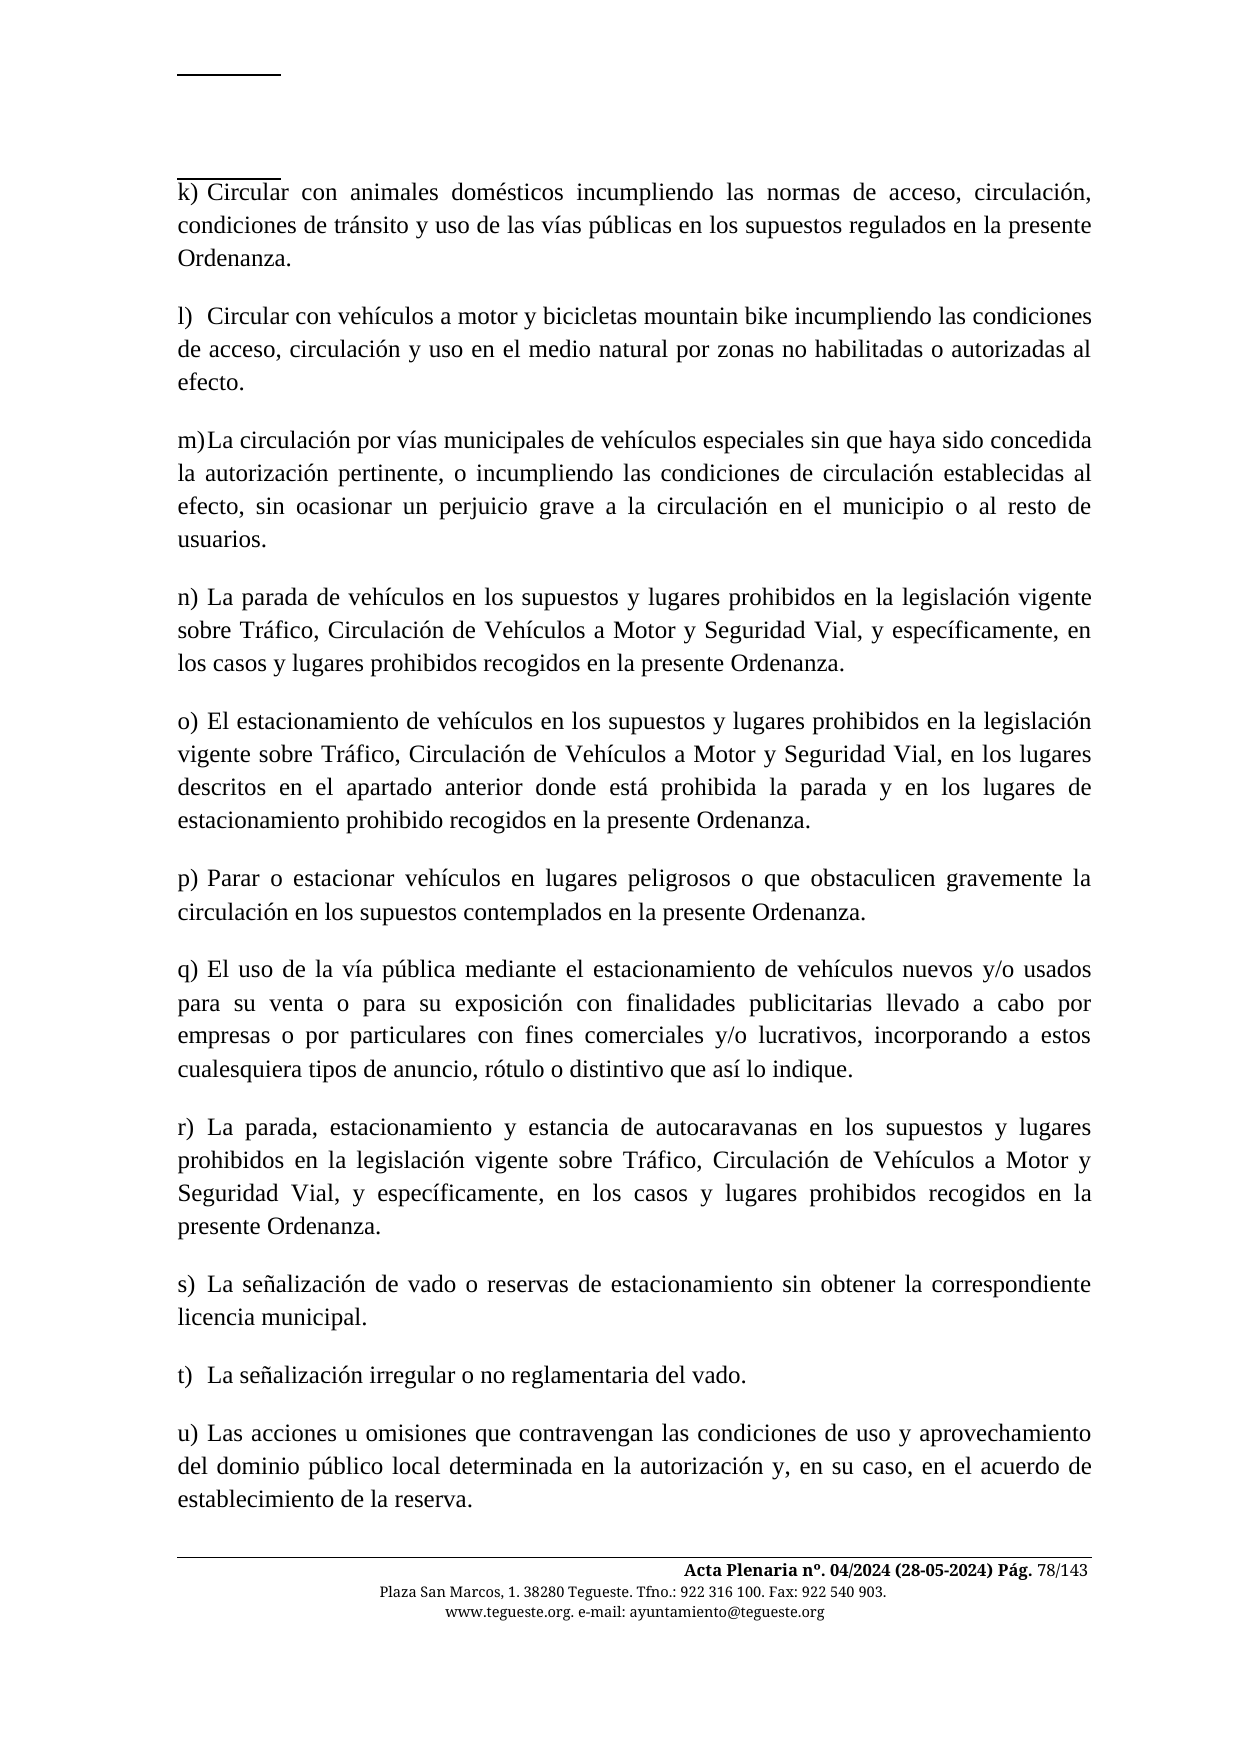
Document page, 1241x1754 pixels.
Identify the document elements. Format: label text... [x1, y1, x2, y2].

list El uso de la vía pública mediante el estacionamiento de vehículos nuevos y/o usados para su venta o para su exposición con finalidades publicitarias llevado a cabo por empresas o por particulares con fines comerciales y/o lucrativos, incorporando a estos cualesquiera tipos de anuncio, rótulo o distintivo que así lo indique. [177, 954, 1092, 1082]
list Circular con vehículos a motor y bicicletas mountain bike incumpliendo las condiciones de acceso, circulación y uso en el medio natural por zonas no habilitadas o autorizadas al efecto. [177, 301, 1092, 396]
list La parada, estacionamiento y estancia de autocaravanas en los supuestos y lugares prohibidos en la legislación vigente sobre Tráfico, Circulación de Vehículos a Motor y Seguridad Vial, y específicamente, en los casos y lugares prohibidos recogidos en la presente Ordenanza. [177, 1112, 1092, 1239]
list El estacionamiento de vehículos en los supuestos y lugares prohibidos en la legislación vigente sobre Tráfico, Circulación de Vehículos a Motor y Seguridad Vial, en los lugares descritos en el apartado anterior donde está prohibida la parada y en los lugares de estacionamiento prohibido recogidos en la presente Ordenanza. [177, 706, 1092, 834]
list La señalización irregular o no reglamentaria del vado. [177, 1360, 1092, 1388]
list Parar o estacionar vehículos en lugares peligrosos o que obstaculicen gravemente la circulación en los supuestos contemplados en la presente Ordenanza. [177, 863, 1092, 925]
list La parada de vehículos en los supuestos y lugares prohibidos en la legislación vigente sobre Tráfico, Circulación de Vehículos a Motor y Seguridad Vial, y específicamente, en los casos y lugares prohibidos recogidos en la presente Ordenanza. [177, 582, 1092, 677]
list La circulación por vías municipales de vehículos especiales sin que haya sido concedida la autorización pertinente, o incumpliendo las condiciones de circulación establecidas al efecto, sin ocasionar un perjuicio grave a la circulación en el municipio o al resto de usuarios. [177, 425, 1092, 553]
list La señalización de vado o reservas de estacionamiento sin obtener la correspondiente licencia municipal. [177, 1269, 1092, 1331]
list Las acciones u omisiones que contravengan las condiciones de uso y aprovechamiento del dominio público local determinada en la autorización y, en su caso, en el acuerdo de establecimiento de la reserva. [177, 1418, 1092, 1513]
list Circular con animales domésticos incumpliendo las normas de acceso, circulación, condiciones de tránsito y uso de las vías públicas en los supuestos regulados en la presente Ordenanza. [177, 177, 1092, 272]
